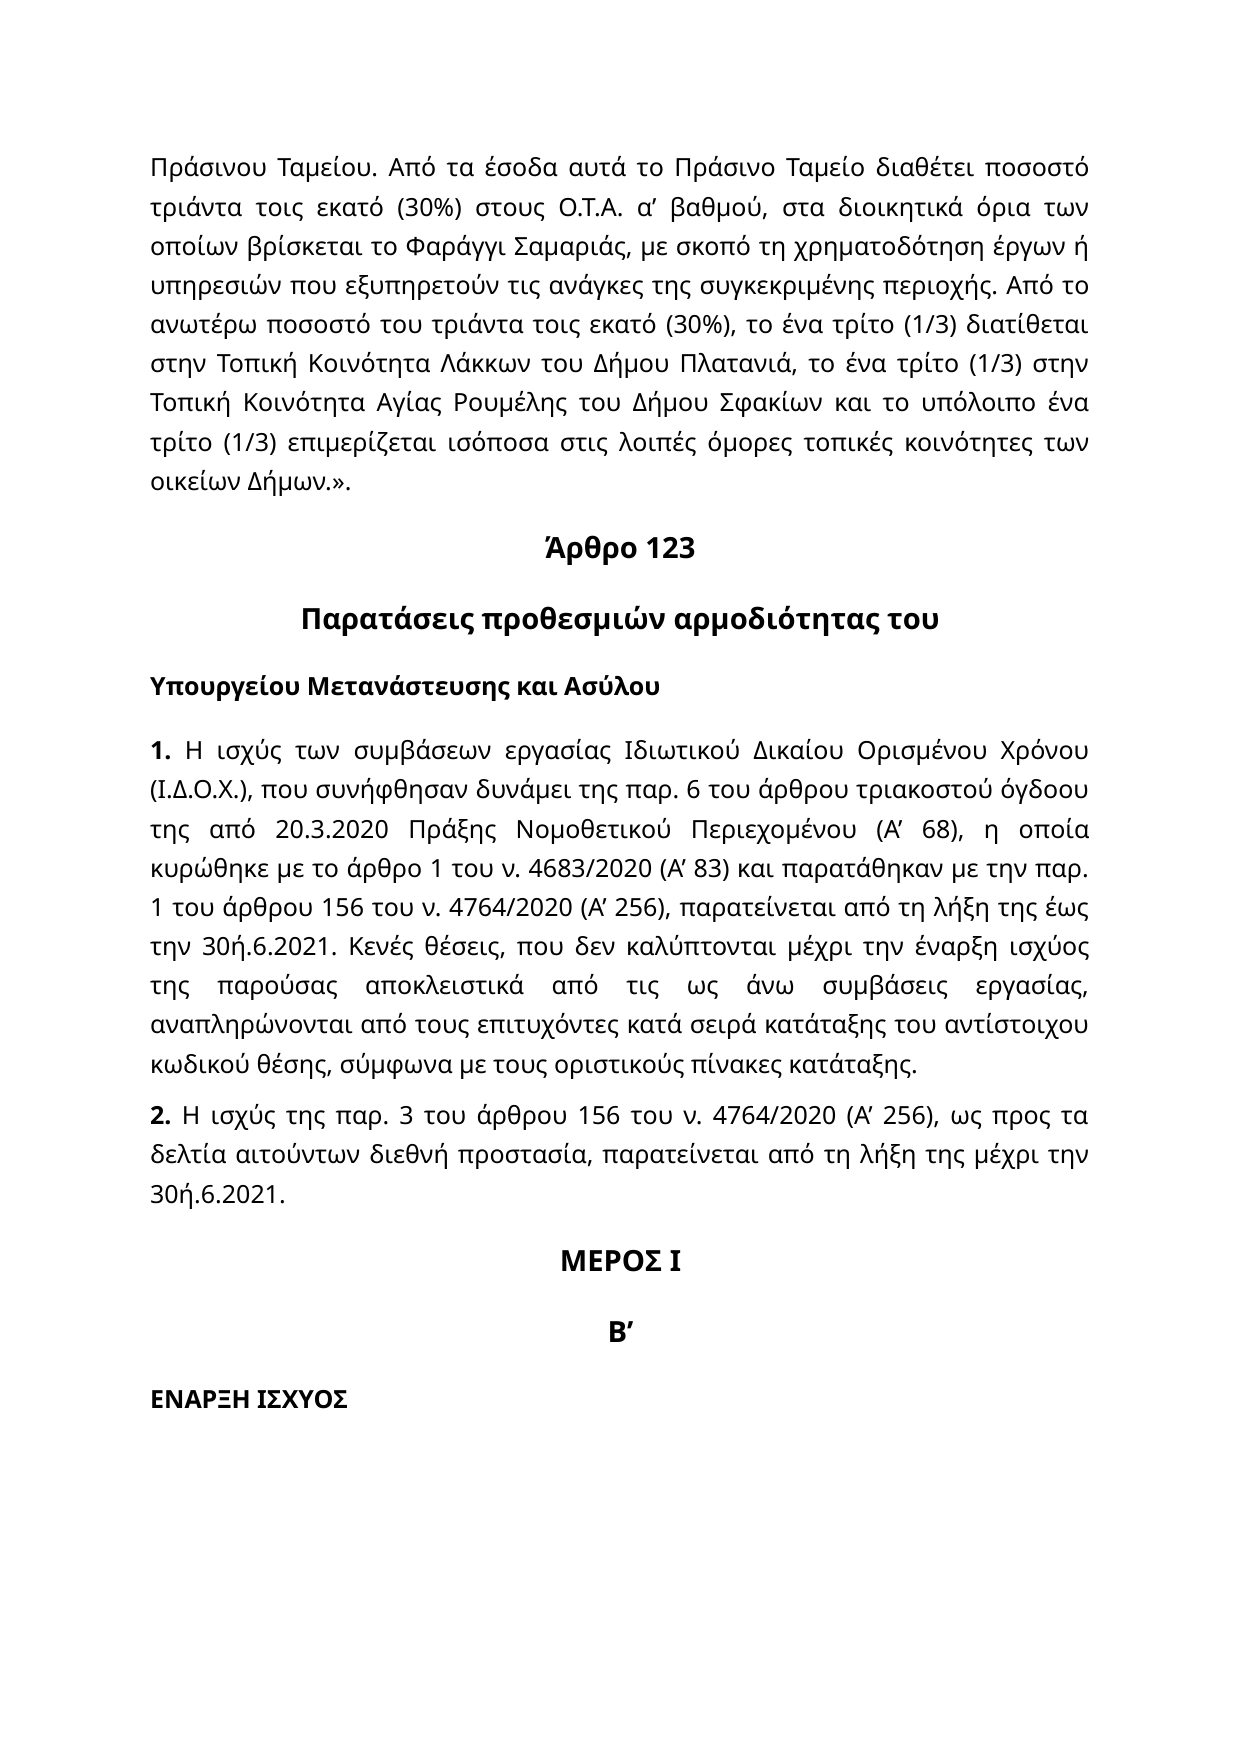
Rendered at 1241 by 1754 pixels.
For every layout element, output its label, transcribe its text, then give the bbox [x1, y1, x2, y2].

text 2. Η ισχύς της παρ. 3 του άρθρου 156 του ν. 4764/2020 (Α’ 256), ως προς τα δελτία αιτούντων διεθνή προστασία, παρατείνεται από τη λήξη της μέχρι την 30ή.6.2021. [150, 1098, 1090, 1210]
text Υπουργείου Μετανάστευσης και Ασύλου [150, 669, 1090, 703]
subtitle Παρατάσεις προθεσμιών αρμοδιότητας του [150, 598, 1090, 638]
subtitle ΜΕΡΟΣ Ι [150, 1240, 1090, 1280]
text ΕΝΑΡΞΗ ΙΣΧΥΟΣ [150, 1382, 1090, 1416]
text 1. Η ισχύς των συμβάσεων εργασίας Ιδιωτικού Δικαίου Ορισμένου Χρόνου (Ι.Δ.Ο.Χ.), που συνήφθησαν δυνάμει της παρ. 6 του άρθρου τριακοστού όγδοου της από 20.3.2020 Πράξης Νομοθετικού Περιεχομένου (Α’ 68), η οποία κυρώθηκε με το άρθρο 1 του ν. 4683/2020 (Α’ 83) και παρατάθηκαν με την παρ. 1 του άρθρου 156 του ν. 4764/2020 (Α’ 256), παρατείνεται από τη λήξη της έως την 30ή.6.2021. Κενές θέσεις, που δεν καλύπτονται μέχρι την έναρξη ισχύος της παρούσας αποκλειστικά από τις ως άνω συμβάσεις εργασίας, αναπληρώνονται από τους επιτυχόντες κατά σειρά κατάταξης του αντίστοιχου κωδικού θέσης, σύμφωνα με τους οριστικούς πίνακες κατάταξης. [150, 733, 1090, 1080]
subtitle Β’ [150, 1311, 1090, 1351]
subtitle Άρθρο 123 [150, 527, 1090, 567]
text Πράσινου Ταμείου. Από τα έσοδα αυτά το Πράσινο Ταμείο διαθέτει ποσοστό τριάντα τοις εκατό (30%) στους Ο.Τ.Α. α’ βαθμού, στα διοικητικά όρια των οποίων βρίσκεται το Φαράγγι Σαμαριάς, με σκοπό τη χρηματοδότηση έργων ή υπηρεσιών που εξυπηρετούν τις ανάγκες της συγκεκριμένης περιοχής. Από το ανωτέρω ποσοστό του τριάντα τοις εκατό (30%), το ένα τρίτο (1/3) διατίθεται στην Τοπική Κοινότητα Λάκκων του Δήμου Πλατανιά, το ένα τρίτο (1/3) στην Τοπική Κοινότητα Αγίας Ρουμέλης του Δήμου Σφακίων και το υπόλοιπο ένα τρίτο (1/3) επιμερίζεται ισόποσα στις λοιπές όμορες τοπικές κοινότητες των οικείων Δήμων.». [150, 150, 1090, 497]
